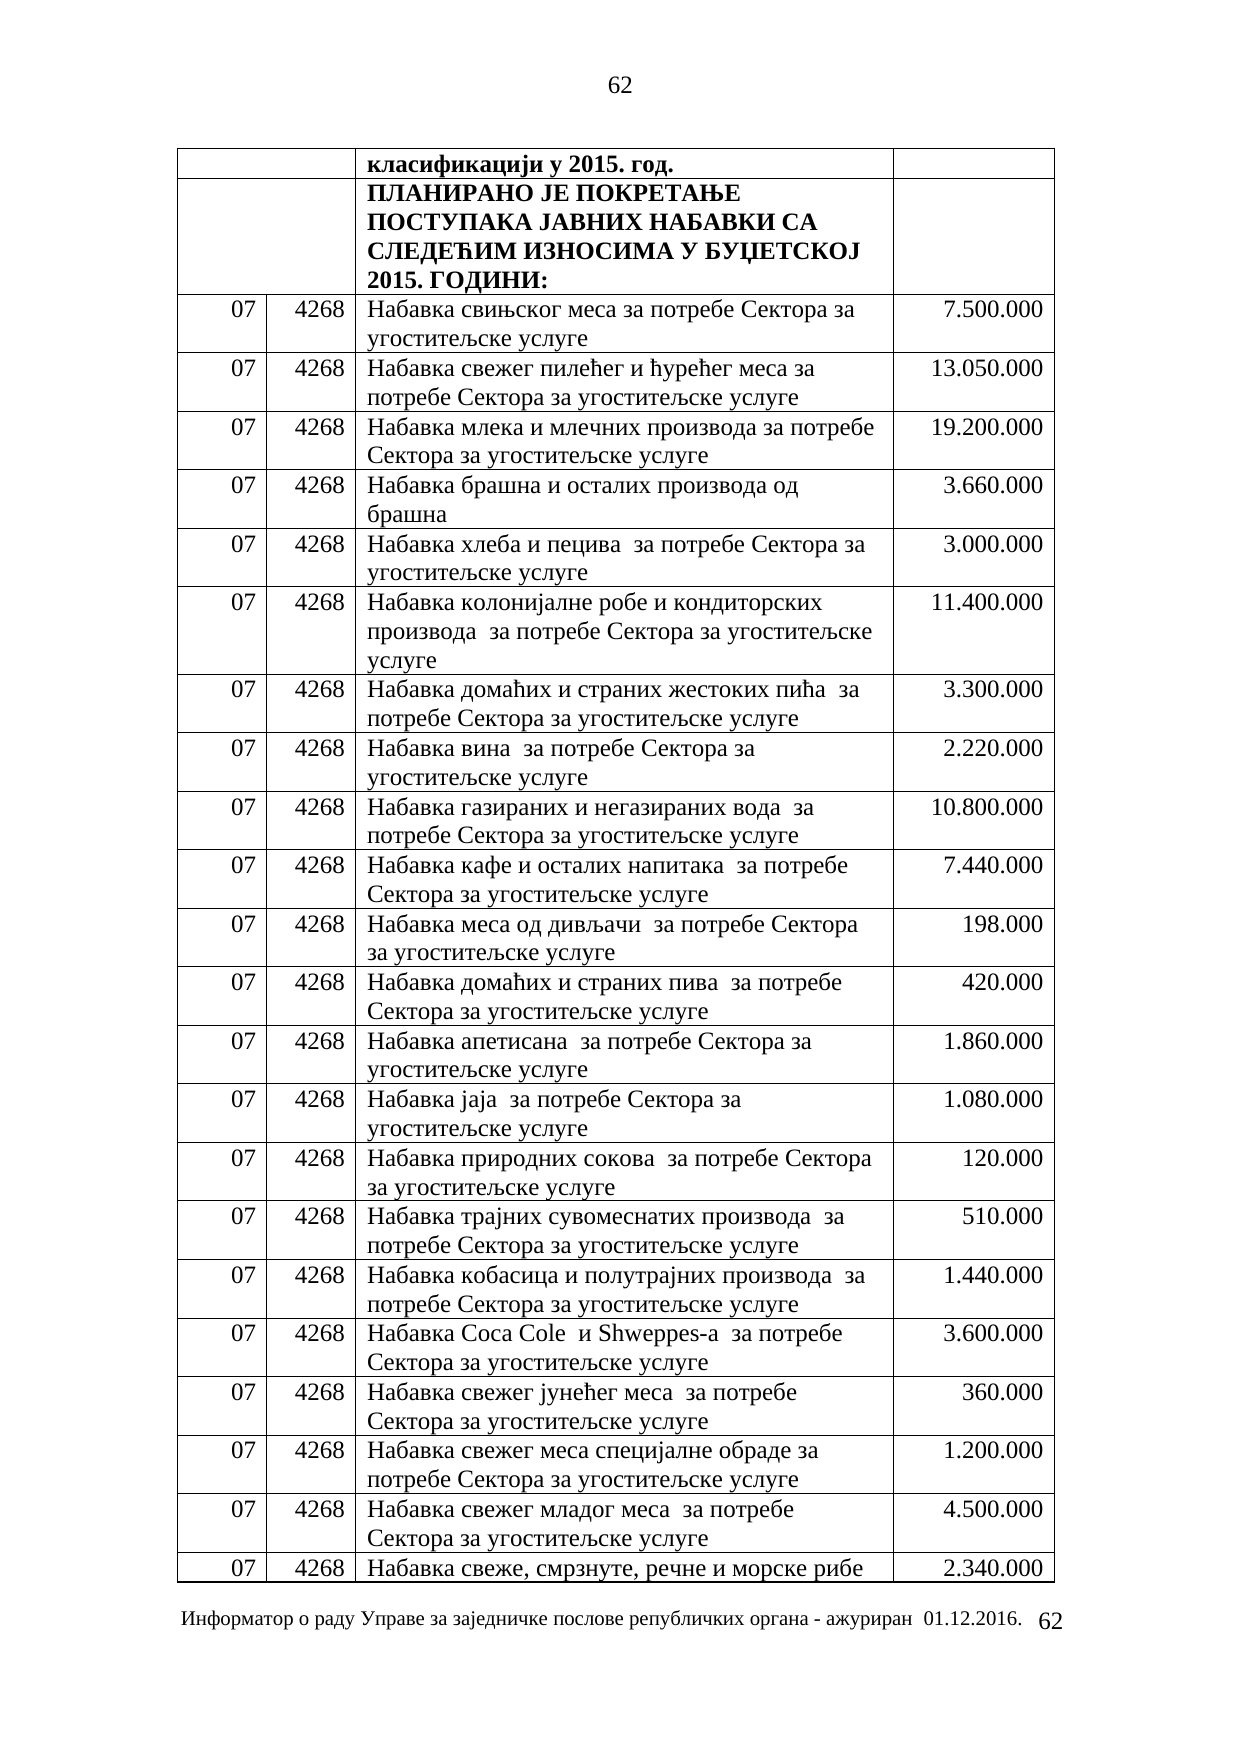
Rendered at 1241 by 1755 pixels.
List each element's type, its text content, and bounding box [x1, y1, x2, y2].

table_cell Набавка газираних и негазираних вода за потребе Сектора за угоститељске услуге [356, 792, 893, 849]
table_cell 4268 [267, 1201, 355, 1259]
table_cell 07 [178, 1553, 266, 1581]
table_cell 07 [178, 1436, 266, 1493]
table_cell 07 [178, 1377, 266, 1434]
table_cell 3.300.000 [894, 675, 1054, 732]
table_cell Набавка трајних сувомеснатих производа за потребе Сектора за угоститељске услуге [356, 1201, 893, 1259]
table_cell 07 [178, 1143, 266, 1200]
table_cell Набавка вина за потребе Сектора за угоститељске услуге [356, 733, 893, 791]
table_cell 4268 [267, 675, 355, 732]
table_cell Набавка свежег младог меса за потребе Сектора за угоститељске услуге [356, 1494, 893, 1552]
table_cell 3.000.000 [894, 529, 1054, 586]
table_cell 4268 [267, 792, 355, 849]
table_cell 07 [178, 587, 266, 673]
table_cell 07 [178, 675, 266, 732]
table_cell 19.200.000 [894, 412, 1054, 469]
table_cell 4268 [267, 909, 355, 966]
table_cell 3.660.000 [894, 470, 1054, 528]
table_cell Набавка кафе и осталих напитака за потребе Сектора за угоститељске услуге [356, 850, 893, 908]
table_cell Набавка млека и млечних производа за потребе Сектора за угоститељске услуге [356, 412, 893, 469]
table_cell 07 [178, 733, 266, 791]
table_cell 510.000 [894, 1201, 1054, 1259]
table_cell 4268 [267, 1377, 355, 1434]
table_cell 4268 [267, 1084, 355, 1142]
table_cell 4268 [267, 295, 355, 352]
table_cell 7.500.000 [894, 295, 1054, 352]
table_cell 4268 [267, 1260, 355, 1317]
table_cell Набавка домаћих и страних пива за потребе Сектора за угоститељске услуге [356, 967, 893, 1025]
table_cell 4268 [267, 1494, 355, 1552]
table_cell 07 [178, 1084, 266, 1142]
table_cell Набавка Coca Cole и Shweppes-a за потребе Сектора за угоститељске услуге [356, 1319, 893, 1376]
table_cell 4268 [267, 353, 355, 411]
table_cell 4268 [267, 733, 355, 791]
table_cell 07 [178, 1260, 266, 1317]
table_cell 4268 [267, 470, 355, 528]
table_cell 4268 [267, 1553, 355, 1581]
table_cell 07 [178, 529, 266, 586]
table_cell Набавка свежег јунећег меса за потребе Сектора за угоститељске услуге [356, 1377, 893, 1434]
table_cell 7.440.000 [894, 850, 1054, 908]
table_cell 07 [178, 850, 266, 908]
table_cell Набавка јаја за потребе Сектора за угоститељске услуге [356, 1084, 893, 1142]
table_cell Набавка брашна и осталих производа од брашна [356, 470, 893, 528]
table_cell 07 [178, 1201, 266, 1259]
table_cell 120.000 [894, 1143, 1054, 1200]
table_cell [894, 149, 1054, 177]
table_cell Набавка хлеба и пецива за потребе Сектора за угоститељске услуге [356, 529, 893, 586]
table_cell Набавка свежег пилећег и ћурећег меса за потребе Сектора за угоститељске услуге [356, 353, 893, 411]
table_cell 2.220.000 [894, 733, 1054, 791]
table_cell Набавка меса од дивљачи за потребе Сектора за угоститељске услуге [356, 909, 893, 966]
table_cell 1.860.000 [894, 1026, 1054, 1083]
table_cell 11.400.000 [894, 587, 1054, 673]
table_cell 13.050.000 [894, 353, 1054, 411]
table_cell [178, 179, 355, 293]
table_cell 1.440.000 [894, 1260, 1054, 1317]
table_cell [894, 179, 1054, 293]
table_cell 4268 [267, 850, 355, 908]
table_cell 4268 [267, 967, 355, 1025]
table_cell ПЛАНИРАНО ЈЕ ПОКРЕТАЊЕ ПОСТУПАКА ЈАВНИХ НАБАВКИ СА СЛЕДЕЋИМ ИЗНОСИМА У БУЏЕТСКОЈ 2015. ГОДИНИ: [356, 179, 893, 293]
table_cell Набавка природних сокова за потребе Сектора за угоститељске услуге [356, 1143, 893, 1200]
table_cell 07 [178, 412, 266, 469]
table_cell Набавка свињског меса за потребе Сектора за угоститељске услуге [356, 295, 893, 352]
table_cell 07 [178, 1319, 266, 1376]
table_cell Набавка апетисана за потребе Сектора за угоститељске услуге [356, 1026, 893, 1083]
table_cell 420.000 [894, 967, 1054, 1025]
table_cell 4268 [267, 1143, 355, 1200]
table_cell 07 [178, 792, 266, 849]
table_cell [178, 149, 355, 177]
table_cell 4268 [267, 1436, 355, 1493]
table_cell Набавка свежег меса специјалне обраде за потребе Сектора за угоститељске услуге [356, 1436, 893, 1493]
table_cell Набавка домаћих и страних жестоких пића за потребе Сектора за угоститељске услуге [356, 675, 893, 732]
table_cell 2.340.000 [894, 1553, 1054, 1581]
table_cell 07 [178, 470, 266, 528]
table_cell 4268 [267, 529, 355, 586]
table_cell 360.000 [894, 1377, 1054, 1434]
table_cell 07 [178, 1026, 266, 1083]
table_cell 4268 [267, 587, 355, 673]
table_cell 1.200.000 [894, 1436, 1054, 1493]
table_cell Набавка свеже, смрзнуте, речне и морске рибе [356, 1553, 893, 1581]
table_cell 07 [178, 353, 266, 411]
table_cell 4.500.000 [894, 1494, 1054, 1552]
table_cell 07 [178, 967, 266, 1025]
table_cell класификацији у 2015. год. [356, 149, 893, 177]
table_cell 4268 [267, 412, 355, 469]
table_cell 198.000 [894, 909, 1054, 966]
table_cell 4268 [267, 1319, 355, 1376]
table_cell 07 [178, 295, 266, 352]
table_cell Набавка колонијалне робе и кондиторских производа за потребе Сектора за угоститељске услуге [356, 587, 893, 673]
table_cell 07 [178, 909, 266, 966]
table_cell 4268 [267, 1026, 355, 1083]
table_cell 07 [178, 1494, 266, 1552]
table_cell 1.080.000 [894, 1084, 1054, 1142]
table_cell 3.600.000 [894, 1319, 1054, 1376]
table_cell Набавка кобасица и полутрајних производа за потребе Сектора за угоститељске услуге [356, 1260, 893, 1317]
table_cell 10.800.000 [894, 792, 1054, 849]
